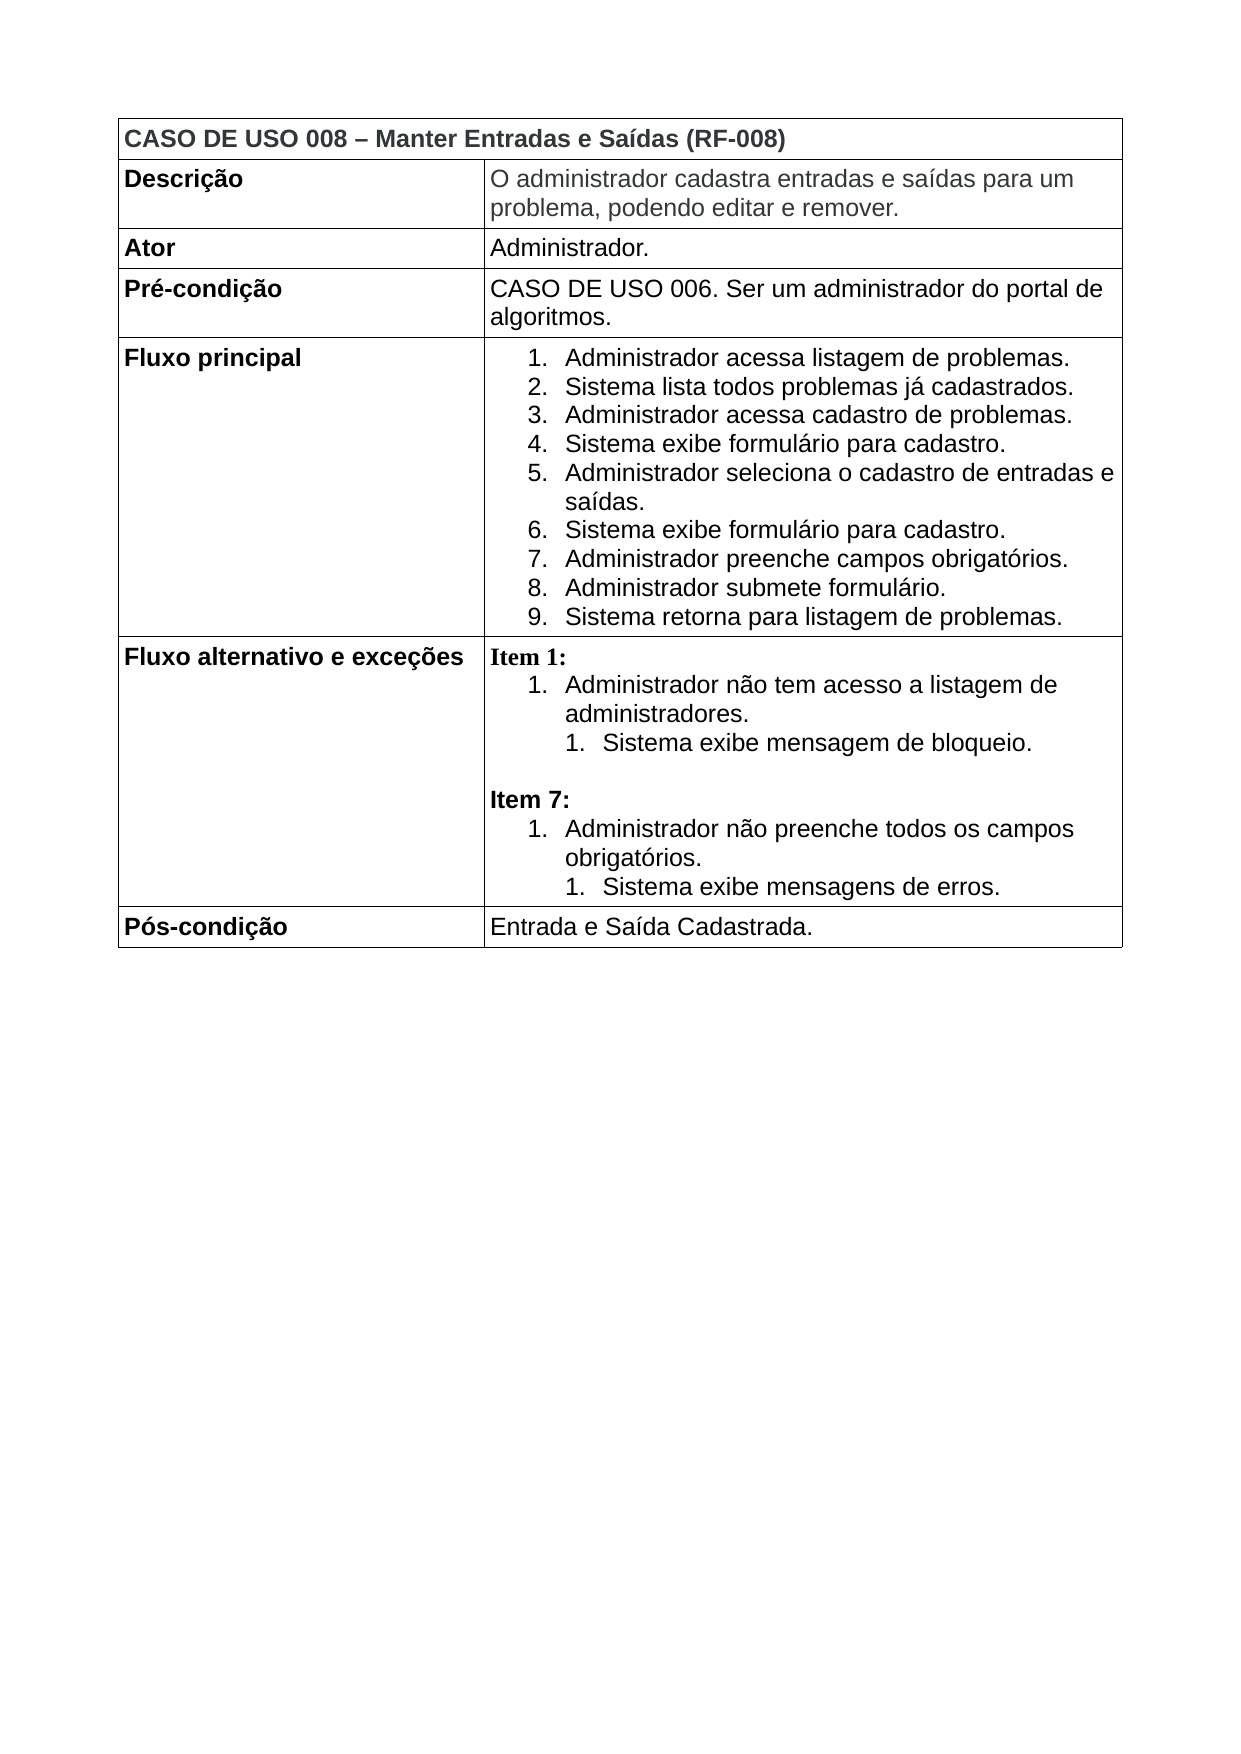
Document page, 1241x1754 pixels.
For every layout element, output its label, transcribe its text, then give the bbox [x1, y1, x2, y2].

table_cell CASO DE USO 006. Ser um administrador do portal de algoritmos. [485, 269, 1122, 337]
table_cell Item 1: Administrador não tem acesso a listagem de administradores. Sistema exibe mensagem de bloqueio. Item 7: Administrador não preenche todos os campos obrigatórios. Sistema exibe mensagens de erros. [485, 637, 1122, 906]
table_cell Administrador. [485, 229, 1122, 268]
table_cell Pós-condição [119, 907, 484, 947]
table_cell Ator [119, 229, 484, 268]
table_cell Fluxo principal [119, 338, 484, 636]
table_cell O administrador cadastra entradas e saídas para um problema, podendo editar e remover. [485, 160, 1122, 227]
table_cell Pré-condição [119, 269, 484, 337]
table_cell Entrada e Saída Cadastrada. [485, 907, 1122, 947]
table_cell Fluxo alternativo e exceções [119, 637, 484, 906]
table_cell Descrição [119, 160, 484, 227]
table_cell Administrador acessa listagem de problemas. Sistema lista todos problemas já cadastrados. Administrador acessa cadastro de problemas. Sistema exibe formulário para cadastro. Administrador seleciona o cadastro de entradas e saídas. Sistema exibe formulário para cadastro. Administrador preenche campos obrigatórios. Administrador submete formulário. Sistema retorna para listagem de problemas. [485, 338, 1122, 636]
table_header CASO DE USO 008 – Manter Entradas e Saídas (RF-008) [119, 119, 1122, 158]
